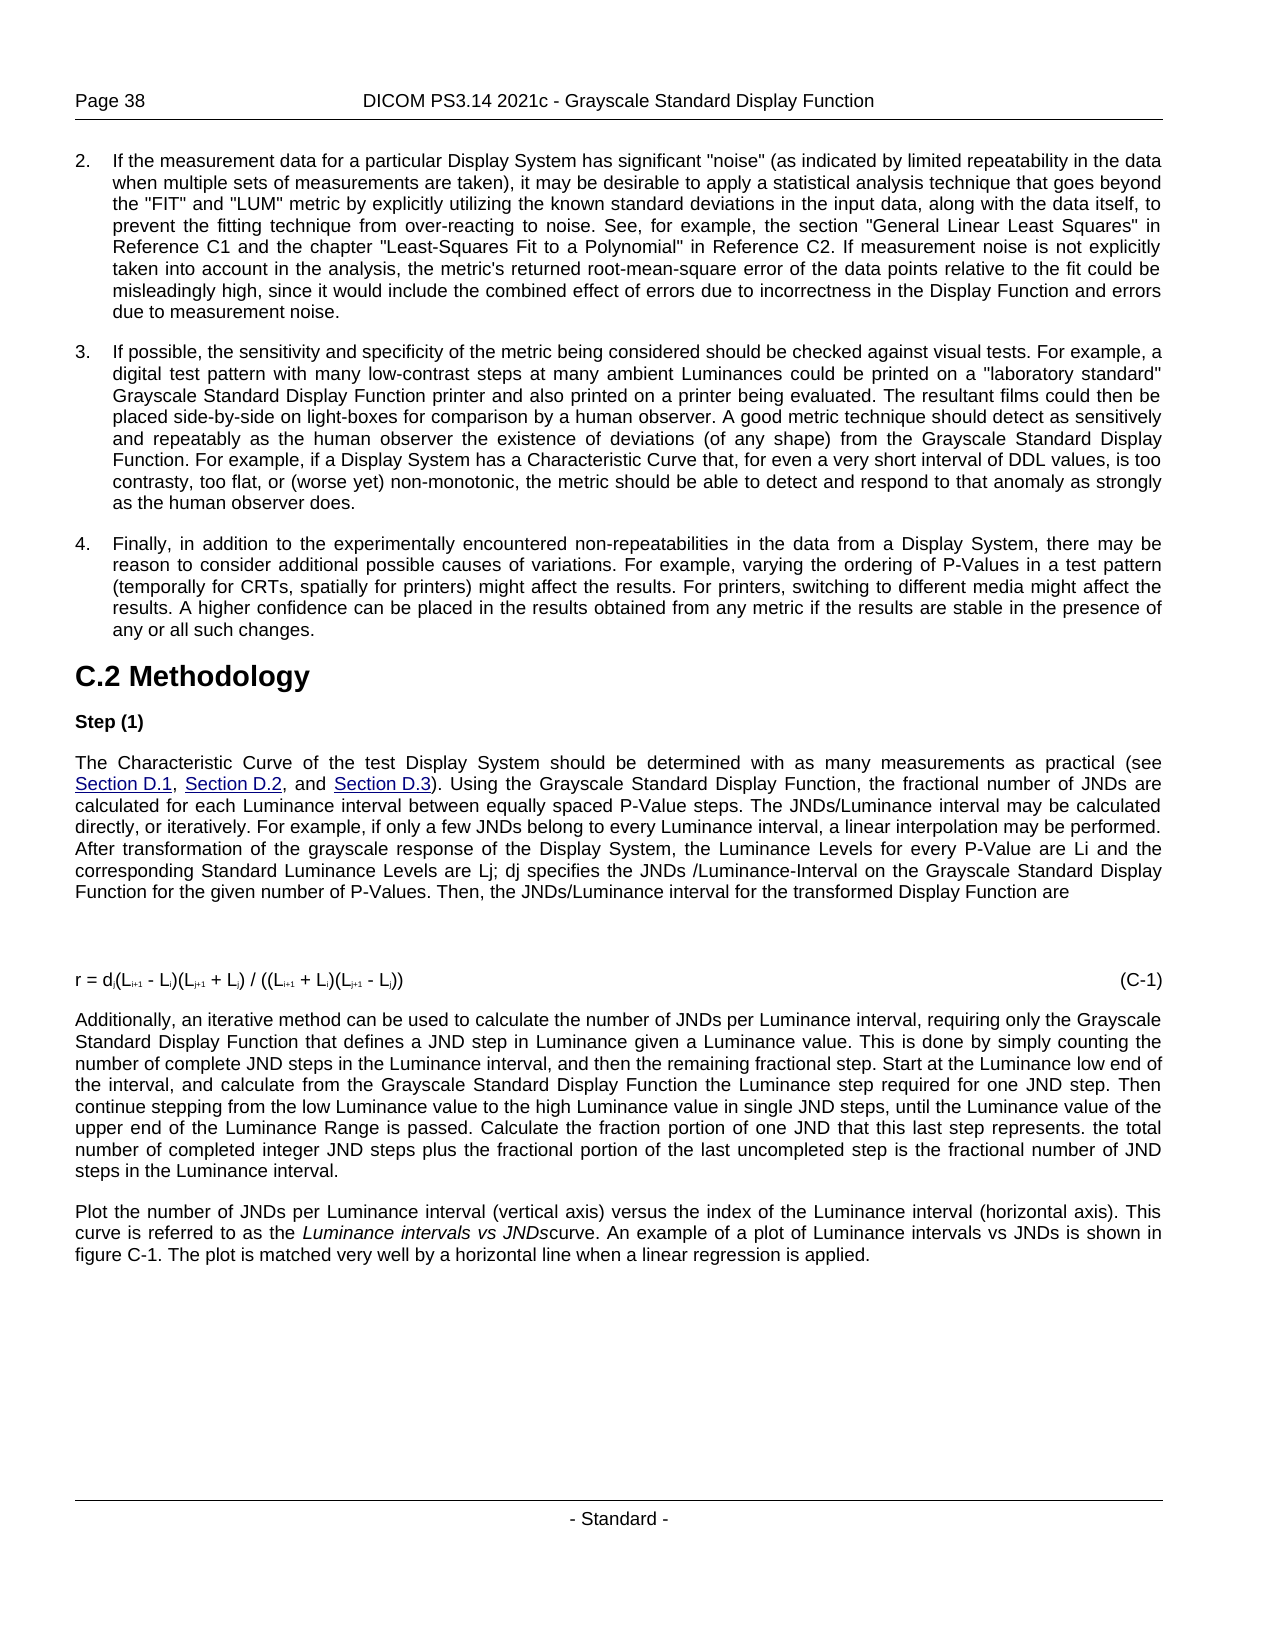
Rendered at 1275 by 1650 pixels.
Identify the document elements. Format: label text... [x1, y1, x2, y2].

text The Characteristic Curve of the test Display System should be determined with as many measurements as practical (see Section D.1, Section D.2, and Section D.3). Using the Grayscale Standard Display Function, the fractional number of JNDs are calculated for each Luminance interval between equally spaced P-Value steps. The JNDs/Luminance interval may be calculated directly, or iteratively. For example, if only a few JNDs belong to every Luminance interval, a linear interpolation may be performed. After transformation of the grayscale response of the Display System, the Luminance Levels for every P-Value are Li and the corresponding Standard Luminance Levels are Lj; dj specifies the JNDs /Luminance-Interval on the Grayscale Standard Display Function for the given number of P-Values. Then, the JNDs/Luminance interval for the transformed Display Function are [75, 752, 1162, 903]
text C.2 Methodology [75, 659, 1162, 693]
text 3. If possible, the sensitivity and specificity of the metric being considered should be checked against visual tests. For example, a digital test pattern with many low-contrast steps at many ambient Luminances could be printed on a "laboratory standard" Grayscale Standard Display Function printer and also printed on a printer being evaluated. The resultant films could then be placed side-by-side on light-boxes for comparison by a human observer. A good metric technique should detect as sensitively and repeatably as the human observer the existence of deviations (of any shape) from the Grayscale Standard Display Function. For example, if a Display System has a Characteristic Curve that, for even a very short interval of DDL values, is too contrasty, too flat, or (worse yet) non-monotonic, the metric should be able to detect and respond to that anomaly as strongly as the human observer does. [75, 341, 1162, 514]
text 4. Finally, in addition to the experimentally encountered non-repeatabilities in the data from a Display System, there may be reason to consider additional possible causes of variations. For example, varying the ordering of P-Values in a test pattern (temporally for CRTs, spatially for printers) might affect the results. For printers, switching to different media might affect the results. A higher confidence can be placed in the results obtained from any metric if the results are stable in the presence of any or all such changes. [75, 532, 1162, 640]
table_header r = dj(Li+1 - Li)(Lj+1 + Lj) / ((Li+1 + Li)(Lj+1 - Lj)) [75, 969, 1094, 990]
text Additionally, an iterative method can be used to calculate the number of JNDs per Luminance interval, requiring only the Grayscale Standard Display Function that defines a JND step in Luminance given a Luminance value. This is done by simply counting the number of complete JND steps in the Luminance interval, and then the remaining fractional step. Start at the Luminance low end of the interval, and calculate from the Grayscale Standard Display Function the Luminance step required for one JND step. Then continue stepping from the low Luminance value to the high Luminance value in single JND steps, until the Luminance value of the upper end of the Luminance Range is passed. Calculate the fraction portion of one JND that this last step represents. the total number of completed integer JND steps plus the fractional portion of the last uncompleted step is the fractional number of JND steps in the Luminance interval. [75, 1009, 1162, 1182]
text 2. If the measurement data for a particular Display System has significant "noise" (as indicated by limited repeatability in the data when multiple sets of measurements are taken), it may be desirable to apply a statistical analysis technique that goes beyond the "FIT" and "LUM" metric by explicitly utilizing the known standard deviations in the input data, along with the data itself, to prevent the fitting technique from over-reacting to noise. See, for example, the section "General Linear Least Squares" in Reference C1 and the chapter "Least-Squares Fit to a Polynomial" in Reference C2. If measurement noise is not explicitly taken into account in the analysis, the metric's returned root-mean-square error of the data points relative to the fit could be misleadingly high, since it would include the combined effect of errors due to incorrectness in the Display Function and errors due to measurement noise. [75, 150, 1162, 322]
table_header (C-1) [1095, 969, 1162, 990]
text Step (1) [75, 711, 1162, 733]
text Plot the number of JNDs per Luminance interval (vertical axis) versus the index of the Luminance interval (horizontal axis). This curve is referred to as the Luminance intervals vs JNDscurve. An example of a plot of Luminance intervals vs JNDs is shown in figure C-1. The plot is matched very well by a horizontal line when a linear regression is applied. [75, 1200, 1162, 1265]
